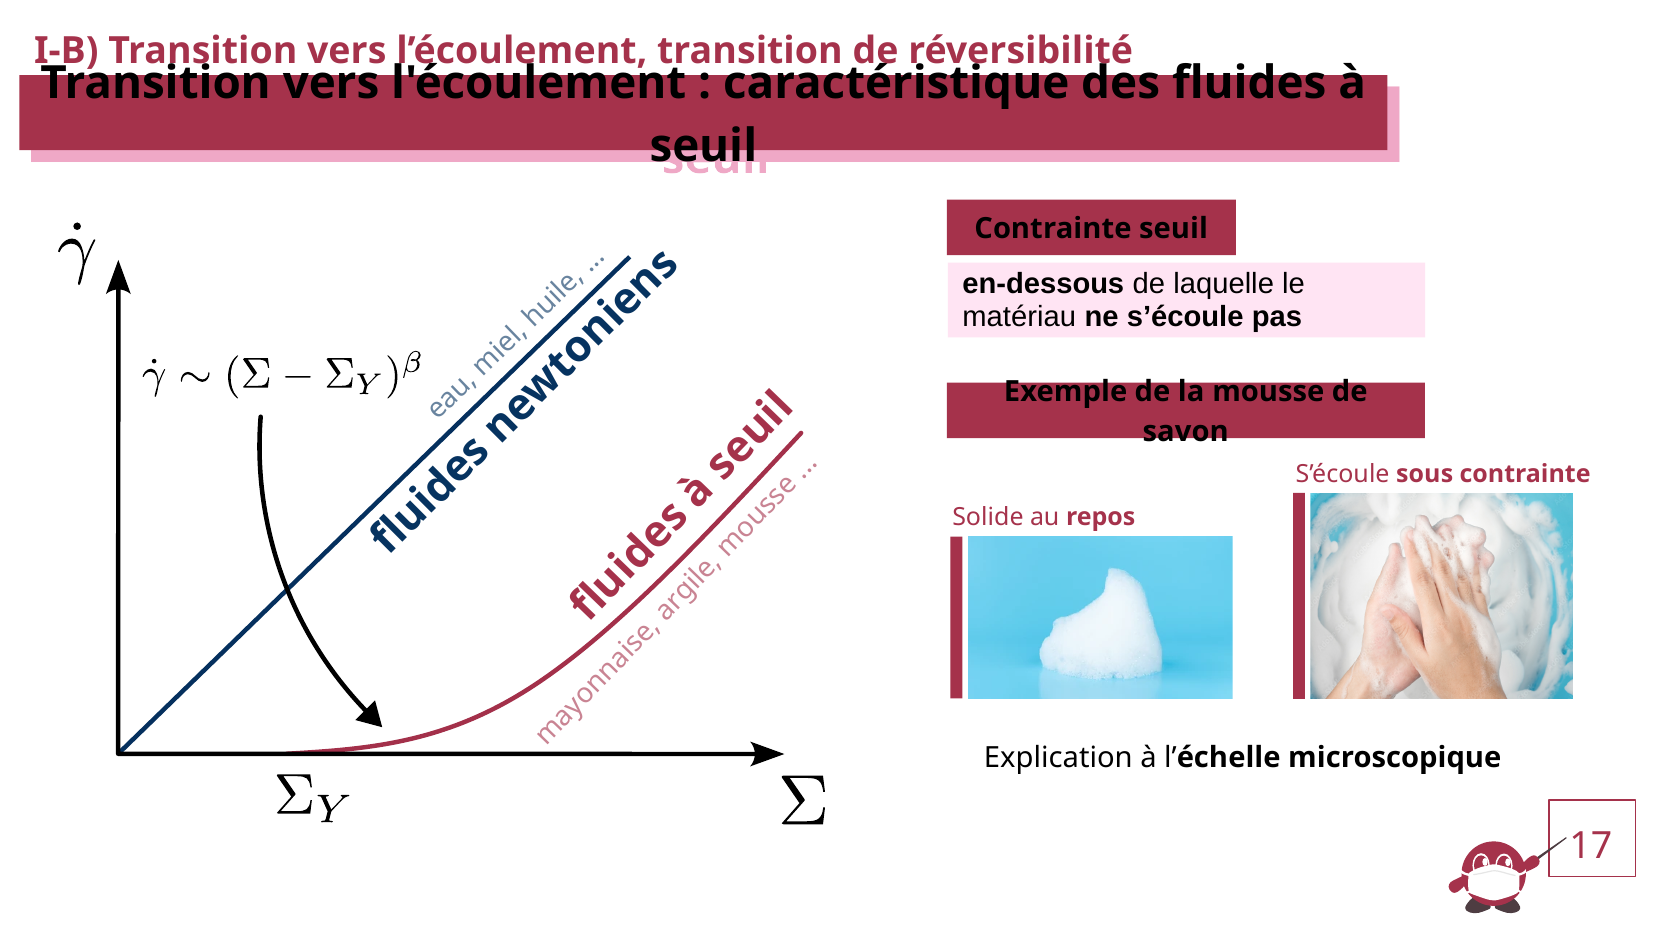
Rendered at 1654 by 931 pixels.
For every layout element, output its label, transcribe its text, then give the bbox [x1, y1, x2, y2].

text_box Exemple de la mousse de savon [946, 382, 1425, 439]
text_box [1492, 811, 1654, 887]
text_box Contrainte seuil [946, 199, 1236, 256]
text_box I-B) Transition vers l’écoulement, transition de réversibilité [19, 16, 1036, 76]
text_box S’écoule sous contrainte [1280, 448, 1613, 522]
picture [58, 222, 826, 825]
text_box en-dessous de laquelle le matériau ne s’écoule pas [947, 262, 1426, 338]
text_box Explication à l’échelle microscopique [933, 728, 1482, 778]
text_box Solide au repos [937, 491, 1163, 566]
picture [1310, 522, 1573, 699]
text_box Transition vers l'écoulement : caractéristique des fluides à seuil [19, 75, 1388, 151]
text_box [950, 566, 963, 699]
picture [968, 536, 1233, 699]
picture [1448, 799, 1637, 914]
text_box [1293, 522, 1305, 699]
